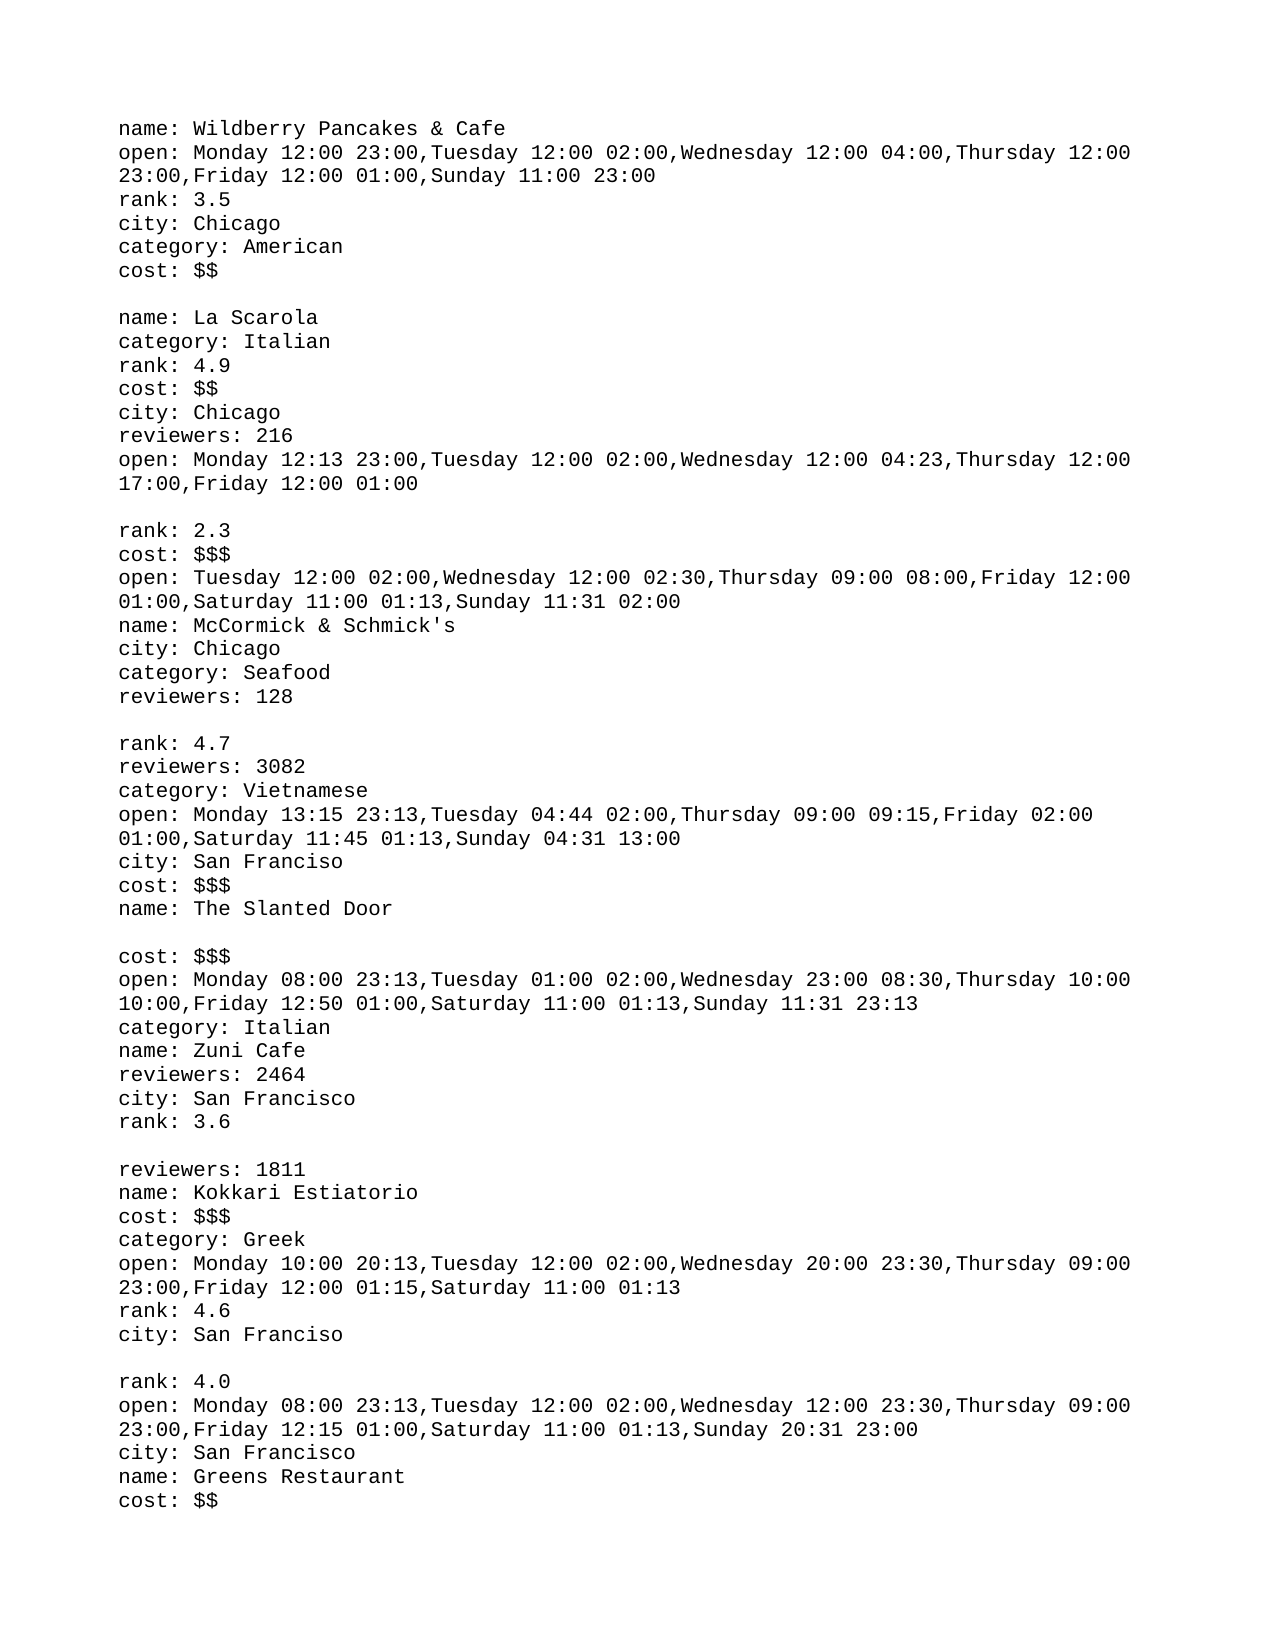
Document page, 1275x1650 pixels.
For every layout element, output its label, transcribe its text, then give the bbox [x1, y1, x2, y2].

text cost: $$$ [118, 946, 1157, 969]
text category: Vietnamese [118, 780, 1157, 804]
text category: Greek [118, 1229, 1157, 1253]
text city: Chicago [118, 402, 1157, 426]
text name: La Scarola [118, 307, 1157, 331]
text open: Monday 12:00 23:00,Tuesday 12:00 02:00,Wednesday 12:00 04:00,Thursday 12:00 23:00,Friday 12:00 01:00,Sunday 11:00 23:00 [118, 142, 1157, 189]
text rank: 4.0 [118, 1371, 1157, 1395]
text city: San Franciso [118, 851, 1157, 875]
text city: Chicago [118, 213, 1157, 236]
text open: Monday 08:00 23:13,Tuesday 12:00 02:00,Wednesday 12:00 23:30,Thursday 09:00 23:00,Friday 12:15 01:00,Saturday 11:00 01:13,Sunday 20:31 23:00 [118, 1395, 1157, 1442]
text category: American [118, 236, 1157, 260]
text rank: 2.3 [118, 520, 1157, 544]
text cost: $$ [118, 260, 1157, 284]
text cost: $$ [118, 1489, 1157, 1513]
text rank: 4.7 [118, 733, 1157, 757]
text city: San Francisco [118, 1088, 1157, 1111]
text rank: 4.9 [118, 354, 1157, 378]
text category: Italian [118, 331, 1157, 354]
text city: Chicago [118, 638, 1157, 662]
text open: Monday 10:00 20:13,Tuesday 12:00 02:00,Wednesday 20:00 23:30,Thursday 09:00 23:00,Friday 12:00 01:15,Saturday 11:00 01:13 [118, 1253, 1157, 1300]
text rank: 4.6 [118, 1300, 1157, 1324]
text reviewers: 216 [118, 426, 1157, 449]
text open: Tuesday 12:00 02:00,Wednesday 12:00 02:30,Thursday 09:00 08:00,Friday 12:00 01:00,Saturday 11:00 01:13,Sunday 11:31 02:00 [118, 567, 1157, 615]
text category: Italian [118, 1017, 1157, 1040]
text reviewers: 1811 [118, 1158, 1157, 1182]
text name: Zuni Cafe [118, 1040, 1157, 1064]
text city: San Francisco [118, 1442, 1157, 1466]
text name: The Slanted Door [118, 898, 1157, 922]
text open: Monday 13:15 23:13,Tuesday 04:44 02:00,Thursday 09:00 09:15,Friday 02:00 01:00,Saturday 11:45 01:13,Sunday 04:31 13:00 [118, 804, 1157, 851]
text name: Greens Restaurant [118, 1466, 1157, 1489]
text rank: 3.6 [118, 1111, 1157, 1135]
text name: McCormick & Schmick's [118, 615, 1157, 638]
text name: Kokkari Estiatorio [118, 1182, 1157, 1206]
text reviewers: 2464 [118, 1064, 1157, 1088]
text cost: $$$ [118, 875, 1157, 898]
text open: Monday 08:00 23:13,Tuesday 01:00 02:00,Wednesday 23:00 08:30,Thursday 10:00 10:00,Friday 12:50 01:00,Saturday 11:00 01:13,Sunday 11:31 23:13 [118, 969, 1157, 1017]
text cost: $$$ [118, 1206, 1157, 1229]
text city: San Franciso [118, 1324, 1157, 1348]
text rank: 3.5 [118, 189, 1157, 213]
text name: Wildberry Pancakes & Cafe [118, 118, 1157, 142]
text cost: $$ [118, 378, 1157, 402]
text open: Monday 12:13 23:00,Tuesday 12:00 02:00,Wednesday 12:00 04:23,Thursday 12:00 17:00,Friday 12:00 01:00 [118, 449, 1157, 496]
text category: Seafood [118, 662, 1157, 686]
text cost: $$$ [118, 544, 1157, 567]
text reviewers: 128 [118, 686, 1157, 709]
text reviewers: 3082 [118, 757, 1157, 780]
